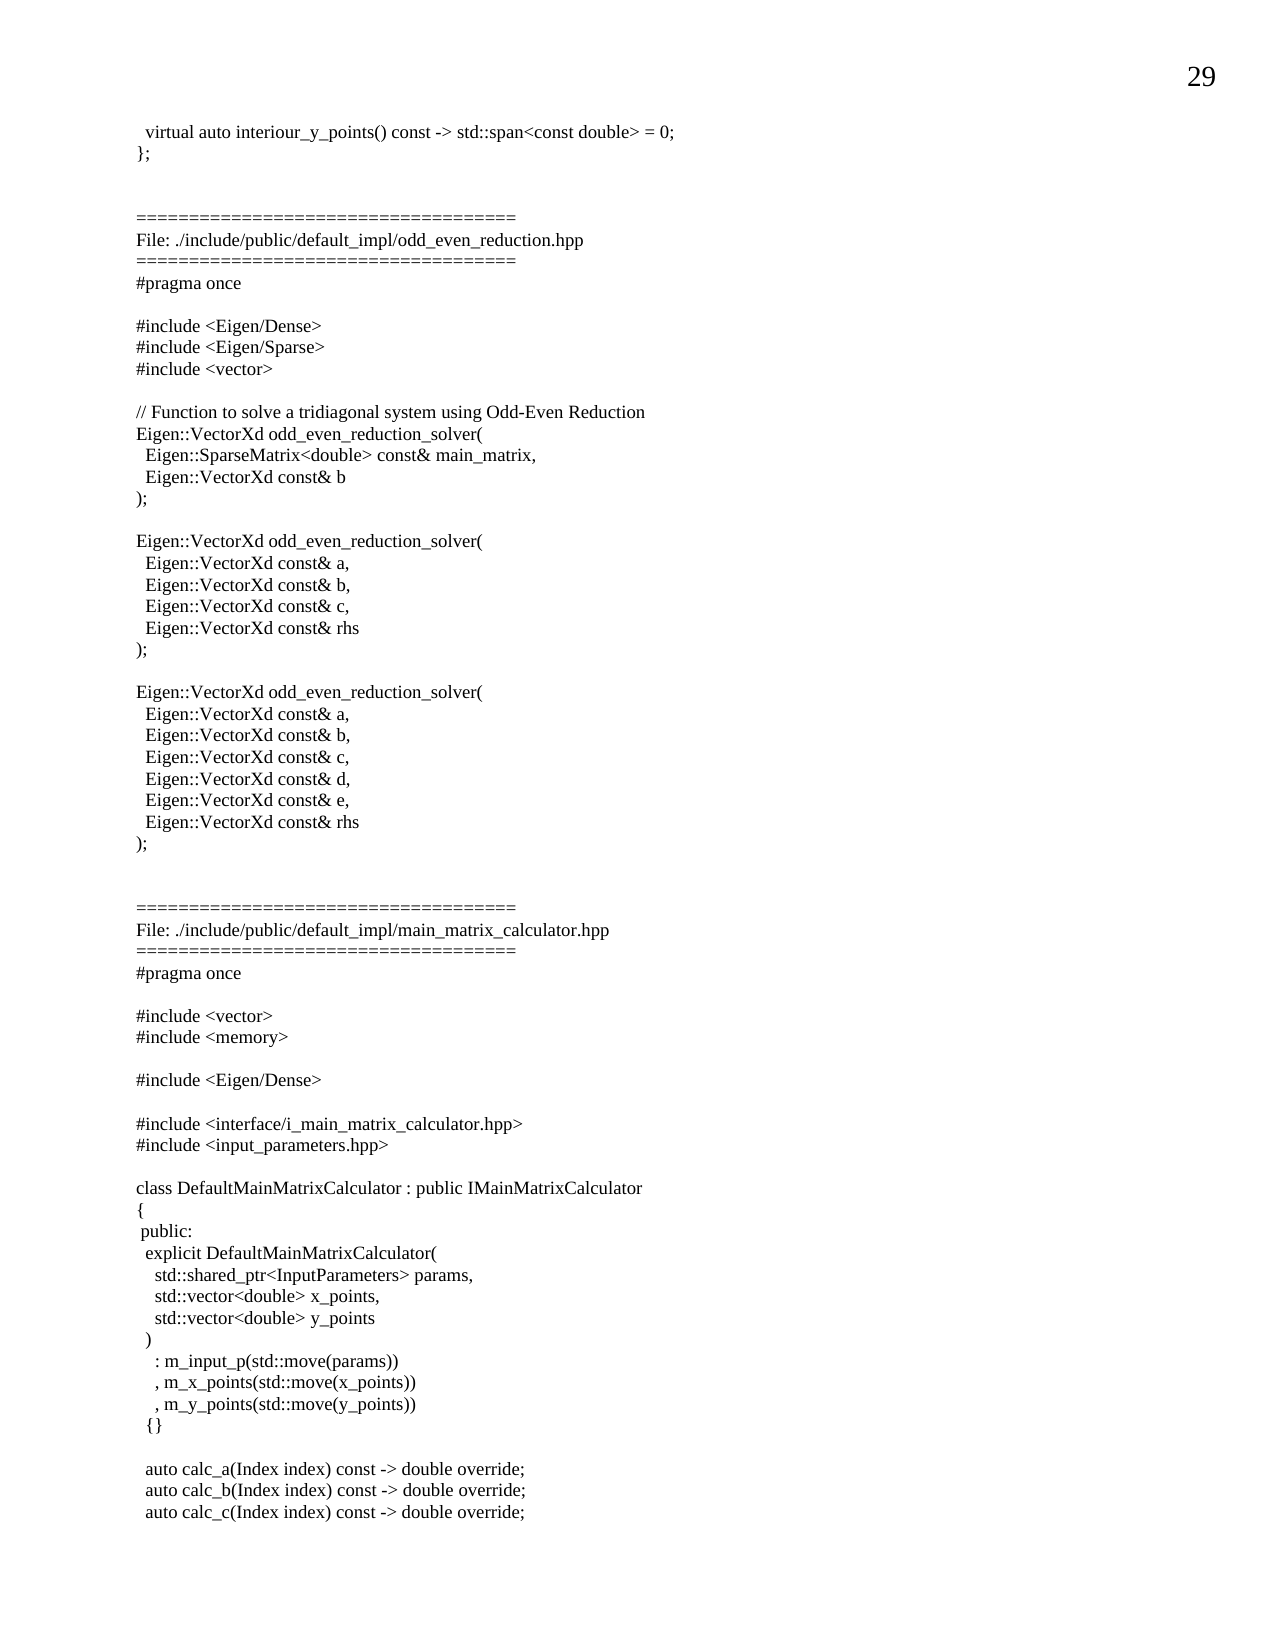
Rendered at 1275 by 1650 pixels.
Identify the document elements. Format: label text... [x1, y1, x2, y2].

text #pragma once [133, 962, 1214, 983]
text Eigen::VectorXd const& b, [133, 724, 1214, 746]
text ==================================== [133, 207, 1214, 228]
text #include <vector> [133, 358, 1214, 379]
text auto calc_a(Index index) const -> double override; [133, 1457, 1214, 1479]
text std::vector<double> y_points [133, 1307, 1214, 1328]
text #include <interface/i_main_matrix_calculator.hpp> [133, 1112, 1214, 1134]
text explicit DefaultMainMatrixCalculator( [133, 1242, 1214, 1263]
text File: ./include/public/default_impl/main_matrix_calculator.hpp [133, 918, 1214, 940]
text Eigen::VectorXd const& a, [133, 703, 1214, 724]
text std::shared_ptr<InputParameters> params, [133, 1263, 1214, 1285]
text #include <vector> [133, 1005, 1214, 1026]
text : m_input_p(std::move(params)) [133, 1350, 1214, 1371]
text Eigen::VectorXd const& a, [133, 552, 1214, 573]
text Eigen::VectorXd const& e, [133, 789, 1214, 811]
text Eigen::VectorXd odd_even_reduction_solver( [133, 530, 1214, 552]
text public: [133, 1220, 1214, 1242]
text ) [133, 1328, 1214, 1350]
text virtual auto interiour_y_points() const -> std::span<const double> = 0; [133, 121, 1214, 142]
text #include <Eigen/Dense> [133, 1069, 1214, 1091]
text Eigen::VectorXd const& rhs [133, 811, 1214, 832]
text , m_x_points(std::move(x_points)) [133, 1371, 1214, 1393]
text ); [133, 487, 1214, 509]
text class DefaultMainMatrixCalculator : public IMainMatrixCalculator [133, 1177, 1214, 1199]
text #include <Eigen/Dense> [133, 315, 1214, 336]
text #include <memory> [133, 1026, 1214, 1048]
text { [133, 1199, 1214, 1220]
text std::vector<double> x_points, [133, 1285, 1214, 1307]
text }; [133, 142, 1214, 164]
text ==================================== [133, 940, 1214, 962]
text auto calc_b(Index index) const -> double override; [133, 1479, 1214, 1501]
text Eigen::SparseMatrix<double> const& main_matrix, [133, 444, 1214, 466]
text #include <Eigen/Sparse> [133, 336, 1214, 358]
text Eigen::VectorXd const& b, [133, 573, 1214, 595]
text File: ./include/public/default_impl/odd_even_reduction.hpp [133, 228, 1214, 250]
text Eigen::VectorXd const& c, [133, 595, 1214, 617]
text ==================================== [133, 250, 1214, 272]
text ); [133, 638, 1214, 660]
text Eigen::VectorXd odd_even_reduction_solver( [133, 422, 1214, 444]
text auto calc_c(Index index) const -> double override; [133, 1501, 1214, 1522]
text , m_y_points(std::move(y_points)) [133, 1393, 1214, 1414]
text Eigen::VectorXd const& b [133, 466, 1214, 487]
text Eigen::VectorXd const& d, [133, 767, 1214, 789]
text // Function to solve a tridiagonal system using Odd-Even Reduction [133, 401, 1214, 422]
text #pragma once [133, 272, 1214, 293]
text {} [133, 1414, 1214, 1436]
text Eigen::VectorXd const& rhs [133, 617, 1214, 638]
text ==================================== [133, 897, 1214, 918]
text Eigen::VectorXd const& c, [133, 746, 1214, 767]
text Eigen::VectorXd odd_even_reduction_solver( [133, 681, 1214, 703]
text ); [133, 832, 1214, 854]
text #include <input_parameters.hpp> [133, 1134, 1214, 1156]
